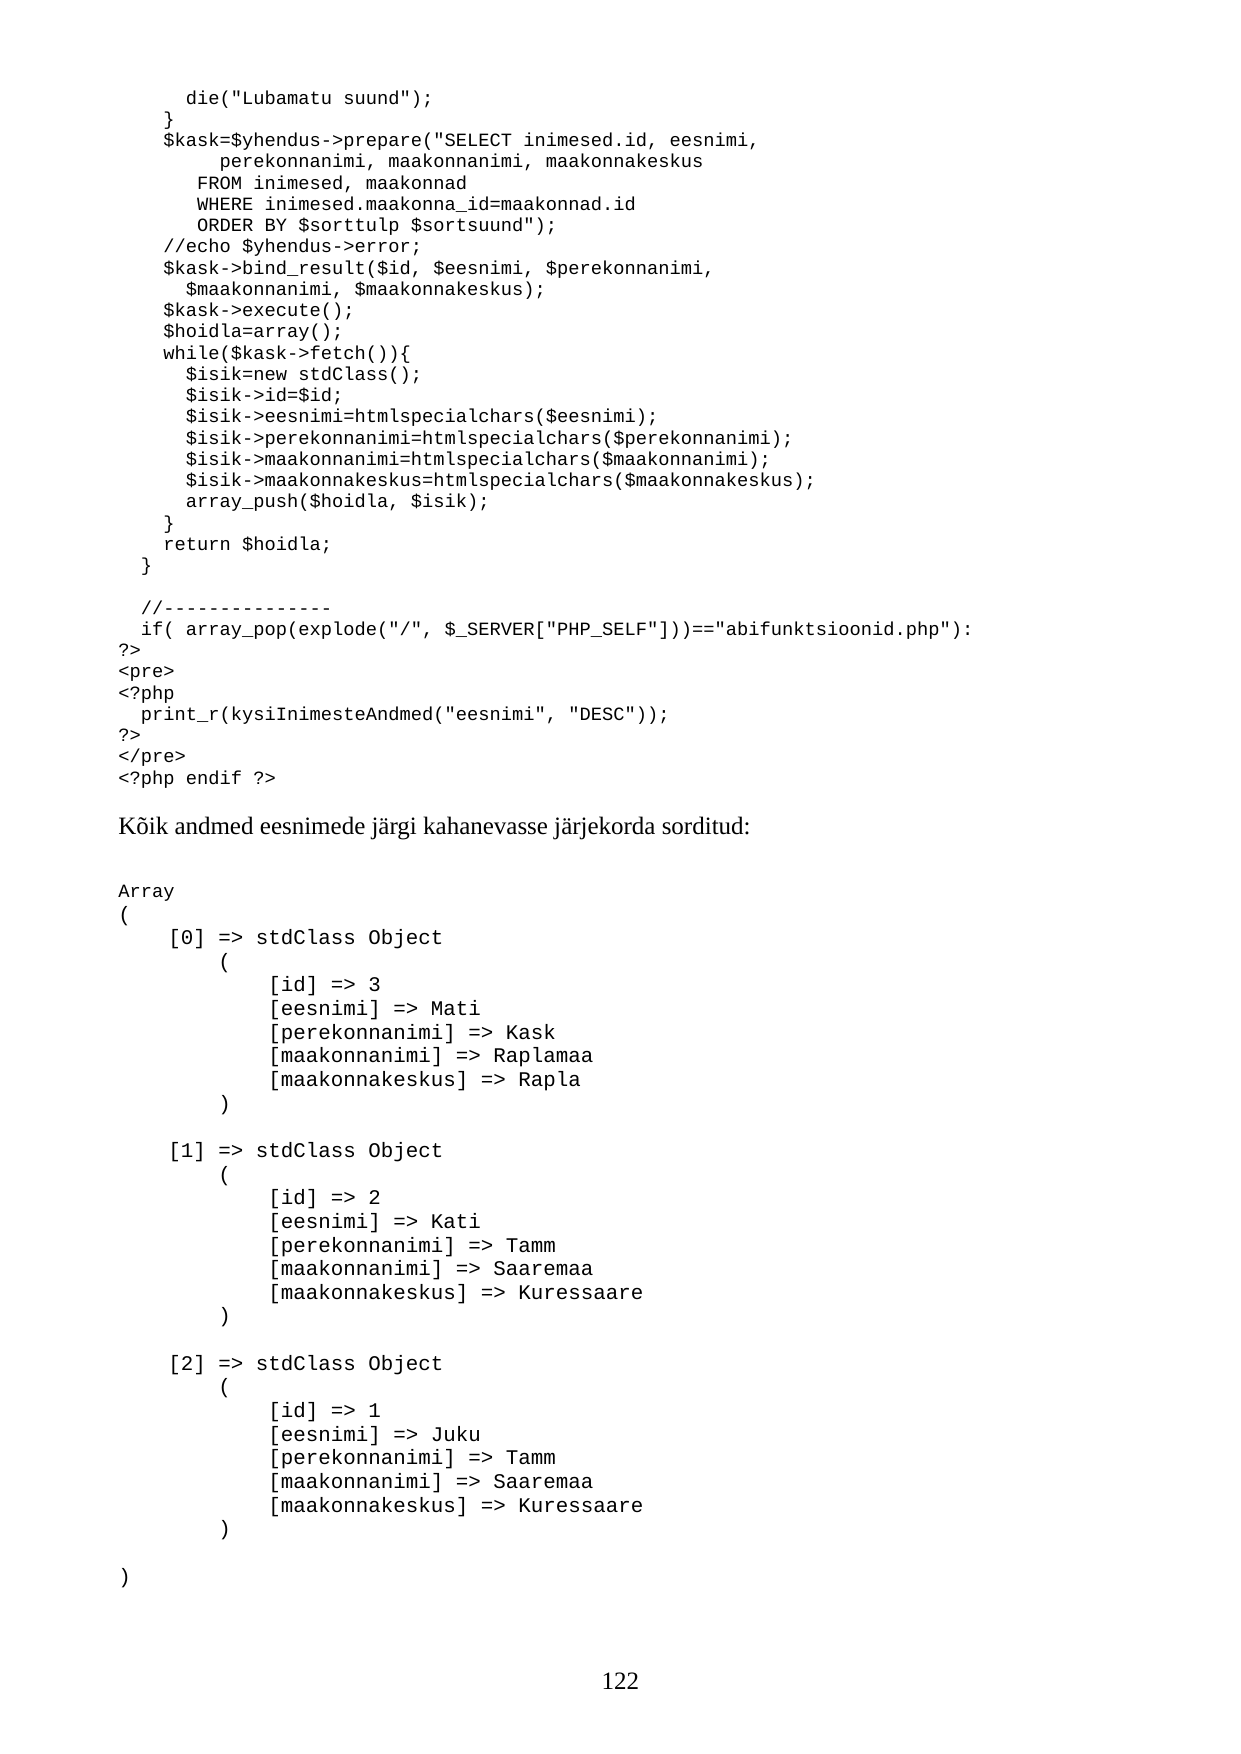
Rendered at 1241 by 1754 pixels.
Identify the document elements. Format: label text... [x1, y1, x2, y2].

text ( [118, 951, 1122, 974]
text $isik=new stdClass(); [118, 365, 1122, 386]
text //echo $yhendus->error; [118, 237, 1122, 258]
text ) [118, 1518, 1122, 1542]
text [eesnimi] => Juku [118, 1424, 1122, 1447]
text [id] => 2 [118, 1187, 1122, 1211]
text perekonnanimi, maakonnanimi, maakonnakeskus [118, 152, 1122, 173]
text } [118, 513, 1122, 535]
text $isik->id=$id; [118, 386, 1122, 407]
text [perekonnanimi] => Tamm [118, 1234, 1122, 1258]
text ?> [118, 726, 1122, 747]
text } [118, 110, 1122, 131]
text if( array_pop(explode("/", $_SERVER["PHP_SELF"]))=="abifunktsioonid.php"): [118, 620, 1122, 641]
text ) [118, 1306, 1122, 1329]
text [perekonnanimi] => Tamm [118, 1447, 1122, 1471]
text </pre> [118, 747, 1122, 768]
text $isik->perekonnanimi=htmlspecialchars($perekonnanimi); [118, 428, 1122, 450]
text [maakonnanimi] => Saaremaa [118, 1471, 1122, 1495]
text [maakonnanimi] => Raplamaa [118, 1045, 1122, 1069]
text $hoidla=array(); [118, 322, 1122, 343]
text [maakonnakeskus] => Kuressaare [118, 1495, 1122, 1518]
text $isik->maakonnakeskus=htmlspecialchars($maakonnakeskus); [118, 471, 1122, 492]
text die("Lubamatu suund"); [118, 88, 1122, 110]
text [id] => 1 [118, 1400, 1122, 1424]
text ( [118, 903, 1122, 927]
text [maakonnakeskus] => Rapla [118, 1069, 1122, 1093]
text [perekonnanimi] => Kask [118, 1022, 1122, 1045]
text [id] => 3 [118, 974, 1122, 998]
text while($kask->fetch()){ [118, 343, 1122, 365]
text return $hoidla; [118, 535, 1122, 556]
text $isik->maakonnanimi=htmlspecialchars($maakonnanimi); [118, 450, 1122, 471]
text $maakonnanimi, $maakonnakeskus); [118, 280, 1122, 301]
text <?php [118, 683, 1122, 705]
text $kask=$yhendus->prepare("SELECT inimesed.id, eesnimi, [118, 131, 1122, 152]
text FROM inimesed, maakonnad [118, 173, 1122, 195]
text ) [118, 1566, 1122, 1589]
text $kask->execute(); [118, 301, 1122, 322]
text [eesnimi] => Kati [118, 1211, 1122, 1234]
text [maakonnanimi] => Saaremaa [118, 1258, 1122, 1282]
text ?> [118, 641, 1122, 662]
text } [118, 556, 1122, 577]
text ) [118, 1093, 1122, 1116]
text [0] => stdClass Object [118, 927, 1122, 951]
text [1] => stdClass Object [118, 1140, 1122, 1164]
text array_push($hoidla, $isik); [118, 492, 1122, 513]
text [2] => stdClass Object [118, 1353, 1122, 1376]
text ORDER BY $sorttulp $sortsuund"); [118, 216, 1122, 237]
text [maakonnakeskus] => Kuressaare [118, 1282, 1122, 1306]
text Kõik andmed eesnimede järgi kahanevasse järjekorda sorditud: [118, 811, 1122, 840]
text $kask->bind_result($id, $eesnimi, $perekonnanimi, [118, 258, 1122, 280]
text WHERE inimesed.maakonna_id=maakonnad.id [118, 195, 1122, 216]
text print_r(kysiInimesteAndmed("eesnimi", "DESC")); [118, 705, 1122, 726]
text <pre> [118, 662, 1122, 683]
text Array [118, 882, 1122, 903]
text <?php endif ?> [118, 768, 1122, 790]
text $isik->eesnimi=htmlspecialchars($eesnimi); [118, 407, 1122, 428]
text ( [118, 1376, 1122, 1400]
text [eesnimi] => Mati [118, 998, 1122, 1022]
text ( [118, 1164, 1122, 1187]
text //--------------- [118, 598, 1122, 620]
